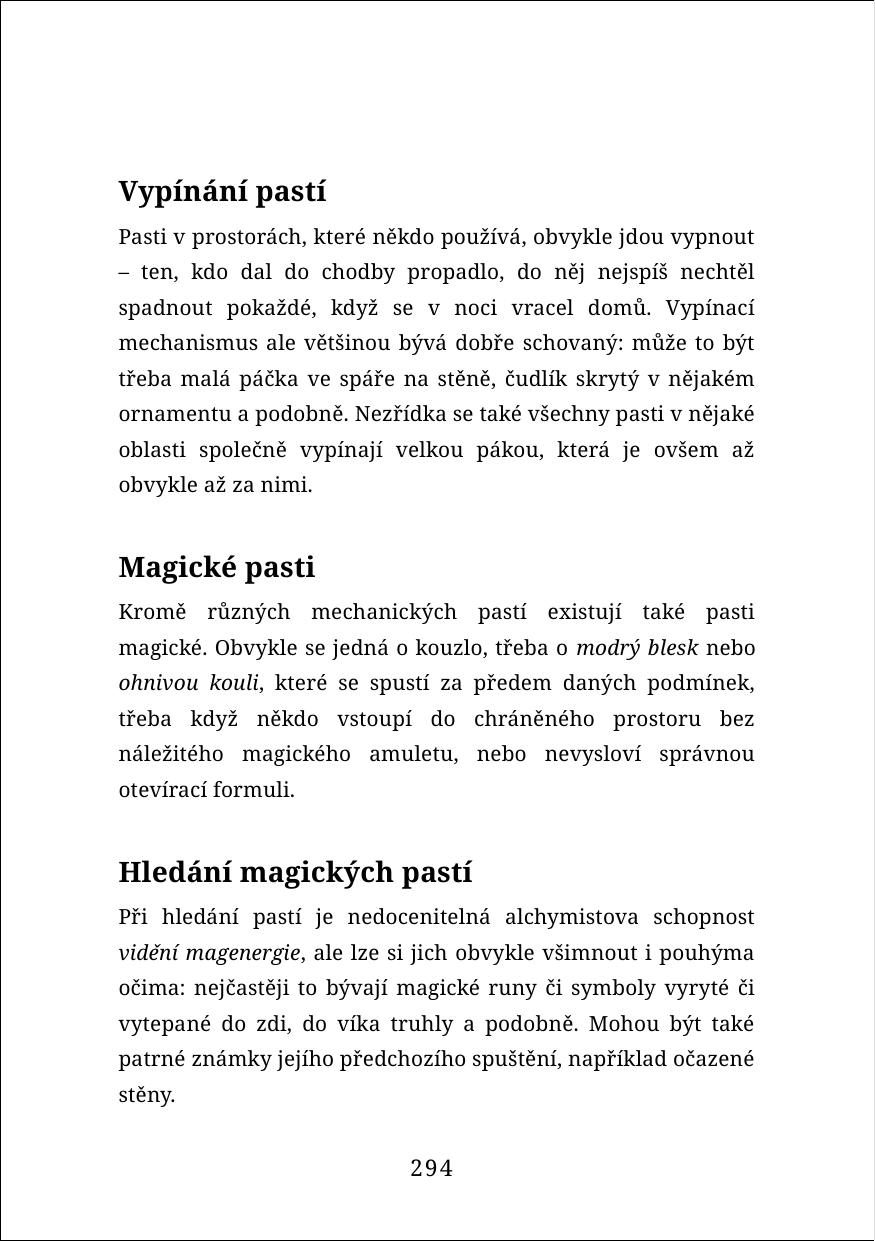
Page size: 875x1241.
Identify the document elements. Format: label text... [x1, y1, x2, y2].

text Pasti v prostorách, které někdo používá, obvykle jdou vypnout – ten, kdo dal do chodby propadlo, do něj nejspíš nechtěl spadnout pokaždé, když se v noci vracel domů. Vypínací mechanismus ale většinou bývá dobře schovaný: může to být třeba malá páčka ve spáře na stěně, čudlík skrytý v nějakém ornamentu a podobně. Nezřídka se také všechny pasti v nějaké oblasti společně vypínají velkou pákou, která je ovšem až obvykle až za nimi. [118, 222, 756, 499]
subtitle Vypínání pastí [118, 172, 756, 210]
subtitle Hledání magických pastí [118, 852, 756, 890]
subtitle Magické pasti [118, 547, 756, 586]
text Kromě různých mechanických pastí existují také pasti magické. Obvykle se jedná o kouzlo, třeba o modrý blesk nebo ohnivou kouli, které se spustí za předem daných podmínek, třeba když někdo vstoupí do chráněného prostoru bez náležitého magického amuletu, nebo nevysloví správnou otevírací formuli. [118, 597, 756, 803]
text Při hledání pastí je nedocenitelná alchymistova schopnost vidění magenergie, ale lze si jich obvykle všimnout i pouhýma očima: nejčastěji to bývají magické runy či symboly vyryté či vytepané do zdi, do víka truhly a podobně. Mohou být také patrné známky jejího předchozího spuštění, například očazené stěny. [118, 902, 756, 1108]
